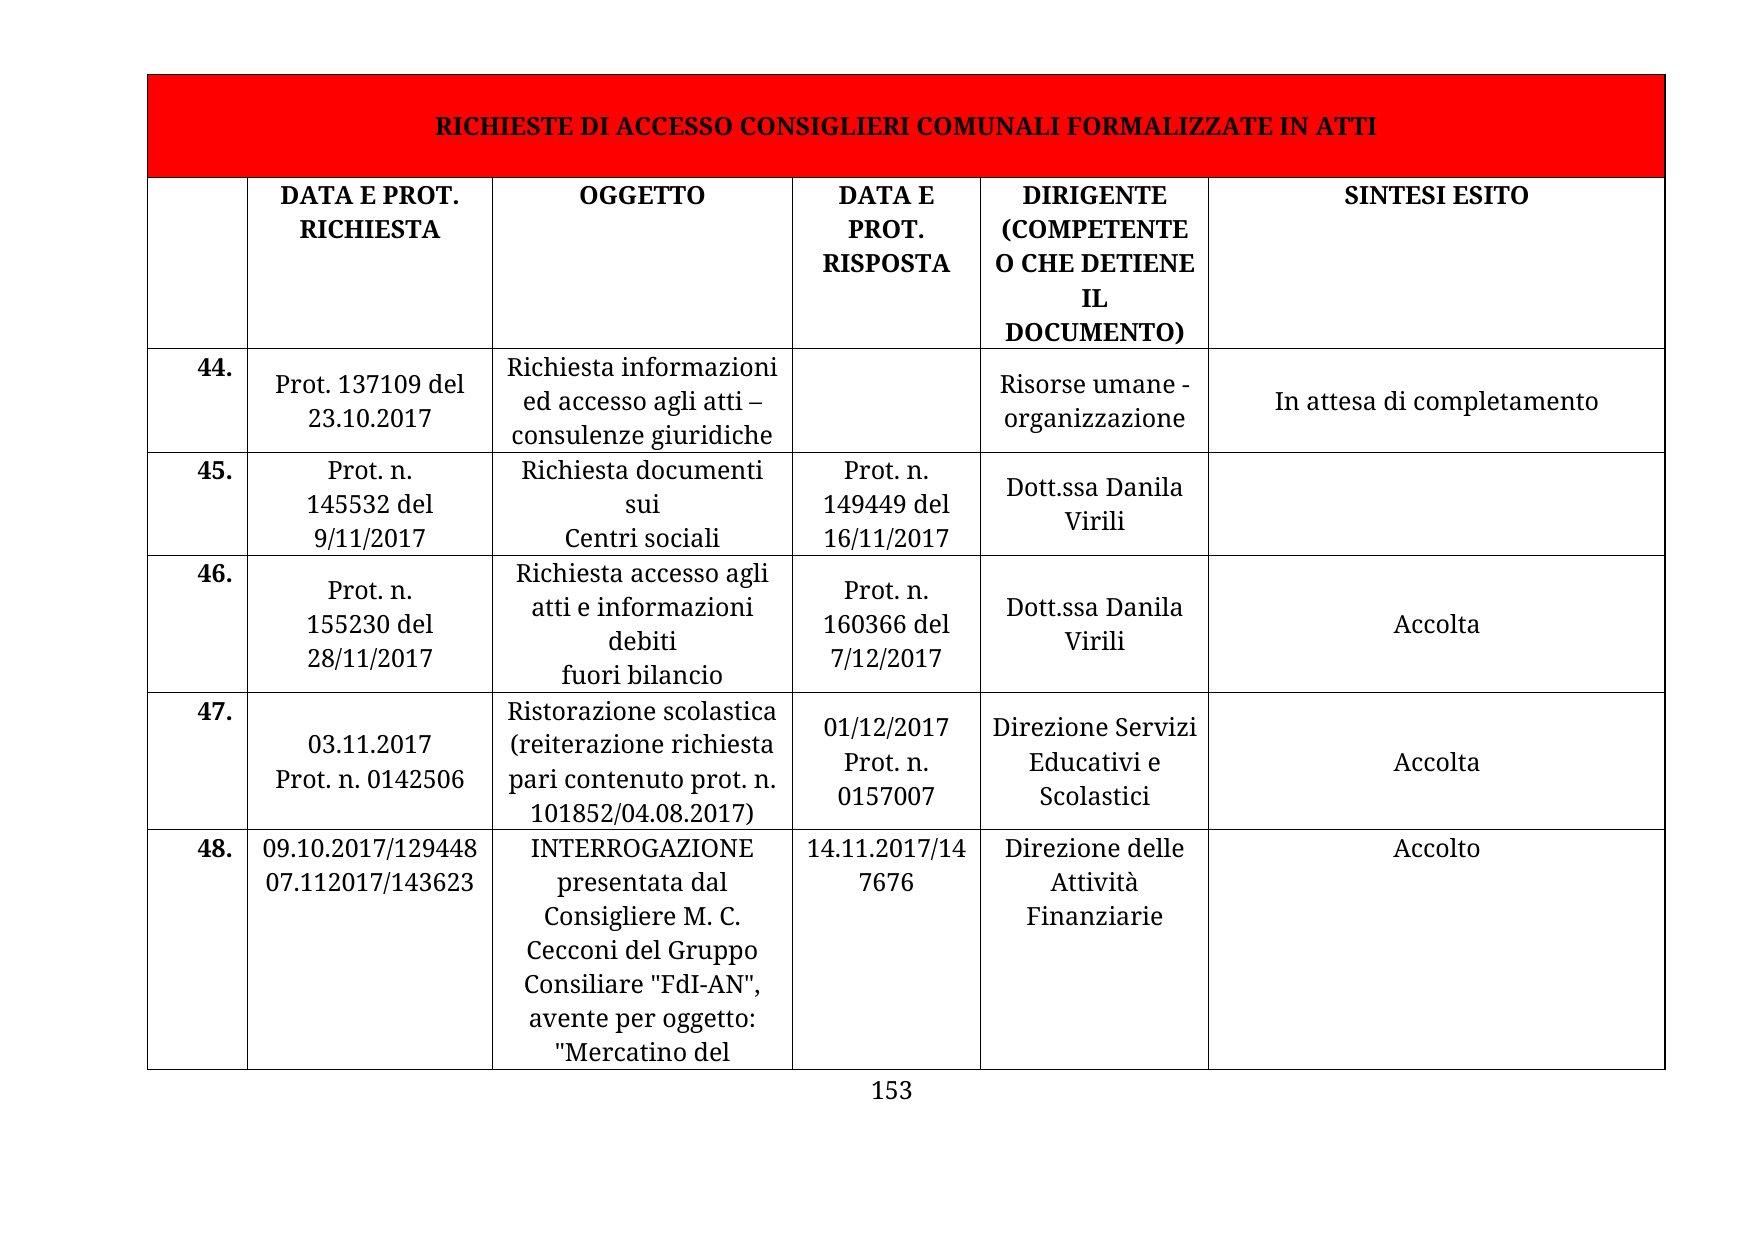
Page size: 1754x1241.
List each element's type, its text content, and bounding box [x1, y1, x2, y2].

table_cell Richiesta informazioni ed accesso agli atti – consulenze giuridiche [493, 349, 792, 452]
table_cell 09.10.2017/129448 07.112017/143623 [248, 830, 492, 1069]
table_cell [148, 556, 247, 692]
table_cell 01/12/2017 Prot. n. 0157007 [793, 693, 980, 829]
table_cell Accolto [1209, 830, 1664, 1069]
table_cell [148, 453, 247, 555]
table_cell DIRIGENTE (COMPETENTE O CHE DETIENE IL DOCUMENTO) [981, 178, 1208, 348]
table_cell Direzione Servizi Educativi e Scolastici [981, 693, 1208, 829]
table_cell [1209, 453, 1664, 555]
table_cell Prot. n. 155230 del 28/11/2017 [248, 556, 492, 692]
table_cell DATA E PROT. RISPOSTA [793, 178, 980, 348]
table_cell Prot. n. 160366 del 7/12/2017 [793, 556, 980, 692]
table_cell DATA E PROT. RICHIESTA [248, 178, 492, 348]
table_cell Ristorazione scolastica (reiterazione richiesta pari contenuto prot. n. 101852/04.08.2017) [493, 693, 792, 829]
table_cell Direzione delle Attività Finanziarie [981, 830, 1208, 1069]
table_cell Accolta [1209, 556, 1664, 692]
table_cell [148, 178, 247, 348]
table_cell Richiesta accesso agli atti e informazioni debiti fuori bilancio [493, 556, 792, 692]
table_cell Richiesta documenti sui Centri sociali [493, 453, 792, 555]
table_cell SINTESI ESITO [1209, 178, 1664, 348]
table_header RICHIESTE DI ACCESSO CONSIGLIERI COMUNALI FORMALIZZATE IN ATTI [148, 75, 1664, 177]
table_cell Dott.ssa Danila Virili [981, 453, 1208, 555]
table_cell OGGETTO [493, 178, 792, 348]
table_cell Prot. n. 149449 del 16/11/2017 [793, 453, 980, 555]
table_cell [148, 349, 247, 452]
table_cell Accolta [1209, 693, 1664, 829]
table_cell INTERROGAZIONE presentata dal Consigliere M. C. Cecconi del Gruppo Consiliare "FdI-AN", avente per oggetto: "Mercatino del [493, 830, 792, 1069]
table_cell Prot. 137109 del 23.10.2017 [248, 349, 492, 452]
table_cell 03.11.2017 Prot. n. 0142506 [248, 693, 492, 829]
table_cell [148, 693, 247, 829]
table_cell 14.11.2017/147676 [793, 830, 980, 1069]
table_cell Risorse umane - organizzazione [981, 349, 1208, 452]
table_cell Prot. n. 145532 del 9/11/2017 [248, 453, 492, 555]
table_cell In attesa di completamento [1209, 349, 1664, 452]
table_cell [793, 349, 980, 452]
table_cell Dott.ssa Danila Virili [981, 556, 1208, 692]
table_cell [148, 830, 247, 1069]
